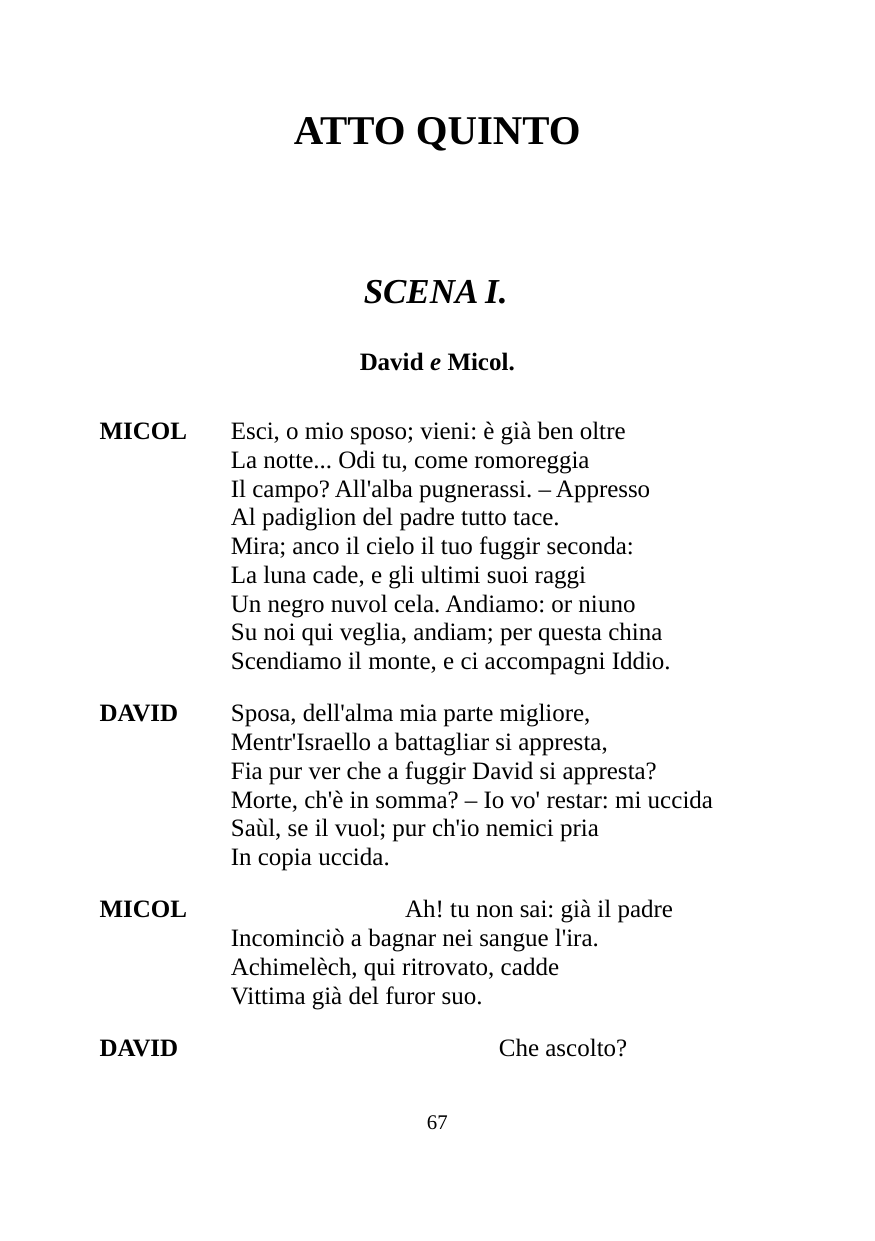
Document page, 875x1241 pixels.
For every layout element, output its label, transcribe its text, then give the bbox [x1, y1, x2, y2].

text David e Micol. [88, 347, 786, 376]
table_cell Che ascolto? [219, 1021, 784, 1074]
table_cell DAVID [88, 1021, 219, 1074]
subtitle ATTO QUINTO [88, 106, 786, 153]
table_cell Sposa, dell'alma mia parte migliore, Mentr'Israello a battagliar si appresta, Fia pur ver che a fuggir David si appresta? Morte, ch'è in somma? – Io vo' restar: mi uccida Saùl, se il vuol; pur ch'io nemici pria In copia uccida. [219, 687, 784, 883]
table_cell Ah! tu non sai: già il padre Incominciò a bagnar nei sangue l'ira. Achimelèch, qui ritrovato, cadde Vittima già del furor suo. [219, 883, 784, 1021]
table_header Esci, o mio sposo; vieni: è già ben oltre La notte... Odi tu, come romoreggia Il campo? All'alba pugnerassi. – Appresso Al padiglion del padre tutto tace. Mira; anco il cielo il tuo fuggir seconda: La luna cade, e gli ultimi suoi raggi Un negro nuvol cela. Andiamo: or niuno Su noi qui veglia, andiam; per questa china Scendiamo il monte, e ci accompagni Iddio. [219, 405, 784, 687]
subtitle SCENA I. [88, 271, 786, 312]
table_header MICOL [88, 405, 219, 687]
table_cell DAVID [88, 687, 219, 883]
table_cell MICOL [88, 883, 219, 1021]
